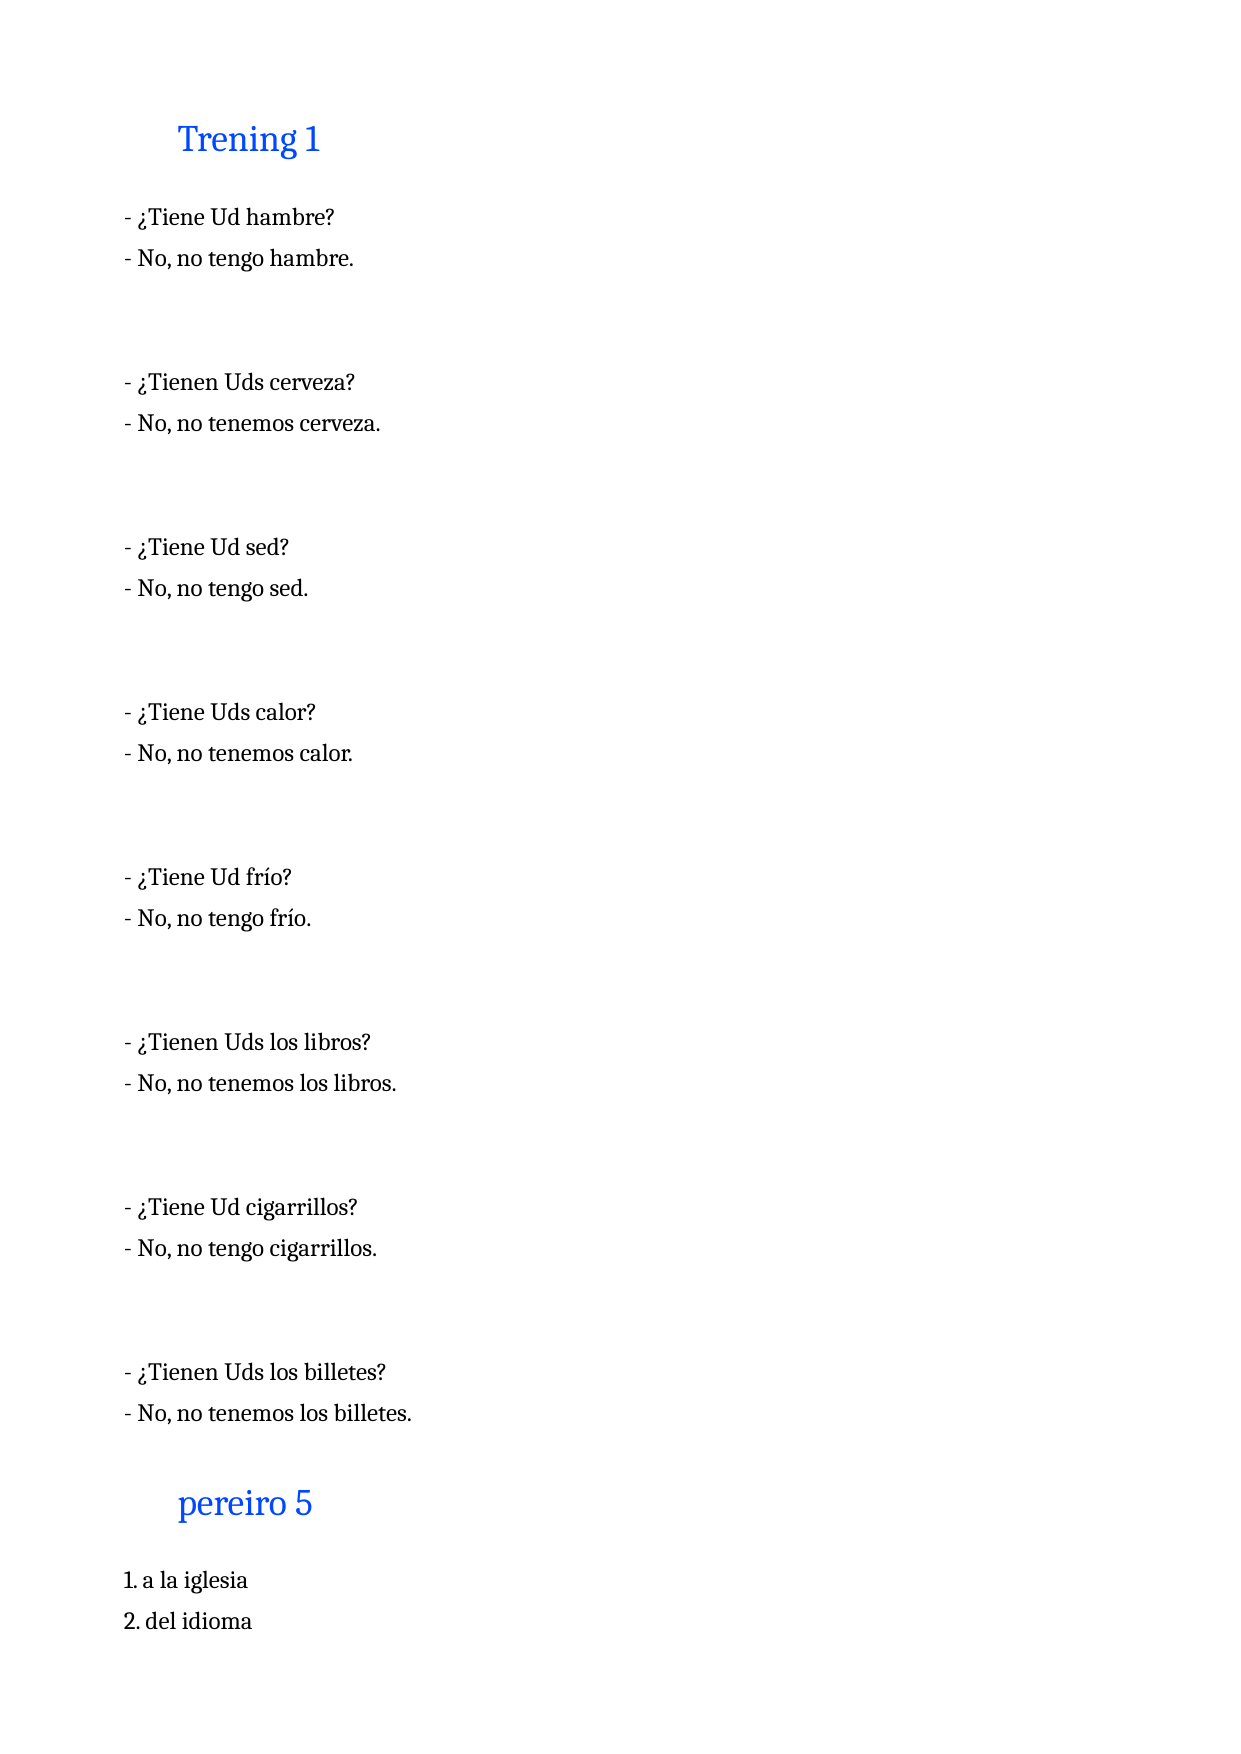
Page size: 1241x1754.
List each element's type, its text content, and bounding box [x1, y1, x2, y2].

text 1. a la iglesia [118, 1566, 1122, 1594]
text - ¿Tiene Ud frío? [118, 862, 1122, 891]
text - ¿Tienen Uds cerveza? [118, 367, 1122, 396]
text - No, no tenemos calor. [118, 739, 1122, 767]
text pereiro 5 [177, 1481, 1122, 1524]
text - ¿Tiene Ud cigarrillos? [118, 1192, 1122, 1221]
text - No, no tenemos los billetes. [118, 1399, 1122, 1427]
text - No, no tenemos los libros. [118, 1069, 1122, 1097]
text - No, no tengo sed. [118, 574, 1122, 602]
text - ¿Tiene Ud sed? [118, 532, 1122, 561]
text - No, no tengo cigarrillos. [118, 1234, 1122, 1262]
text - No, no tengo frío. [118, 904, 1122, 932]
text - ¿Tienen Uds los billetes? [118, 1357, 1122, 1386]
text - No, no tengo hambre. [118, 244, 1122, 272]
text - No, no tenemos cerveza. [118, 409, 1122, 437]
text - ¿Tiene Ud hambre? [118, 202, 1122, 231]
text 2. del idioma [118, 1607, 1122, 1636]
text - ¿Tiene Uds calor? [118, 697, 1122, 726]
text Trening 1 [177, 118, 1122, 161]
text - ¿Tienen Uds los libros? [118, 1027, 1122, 1056]
